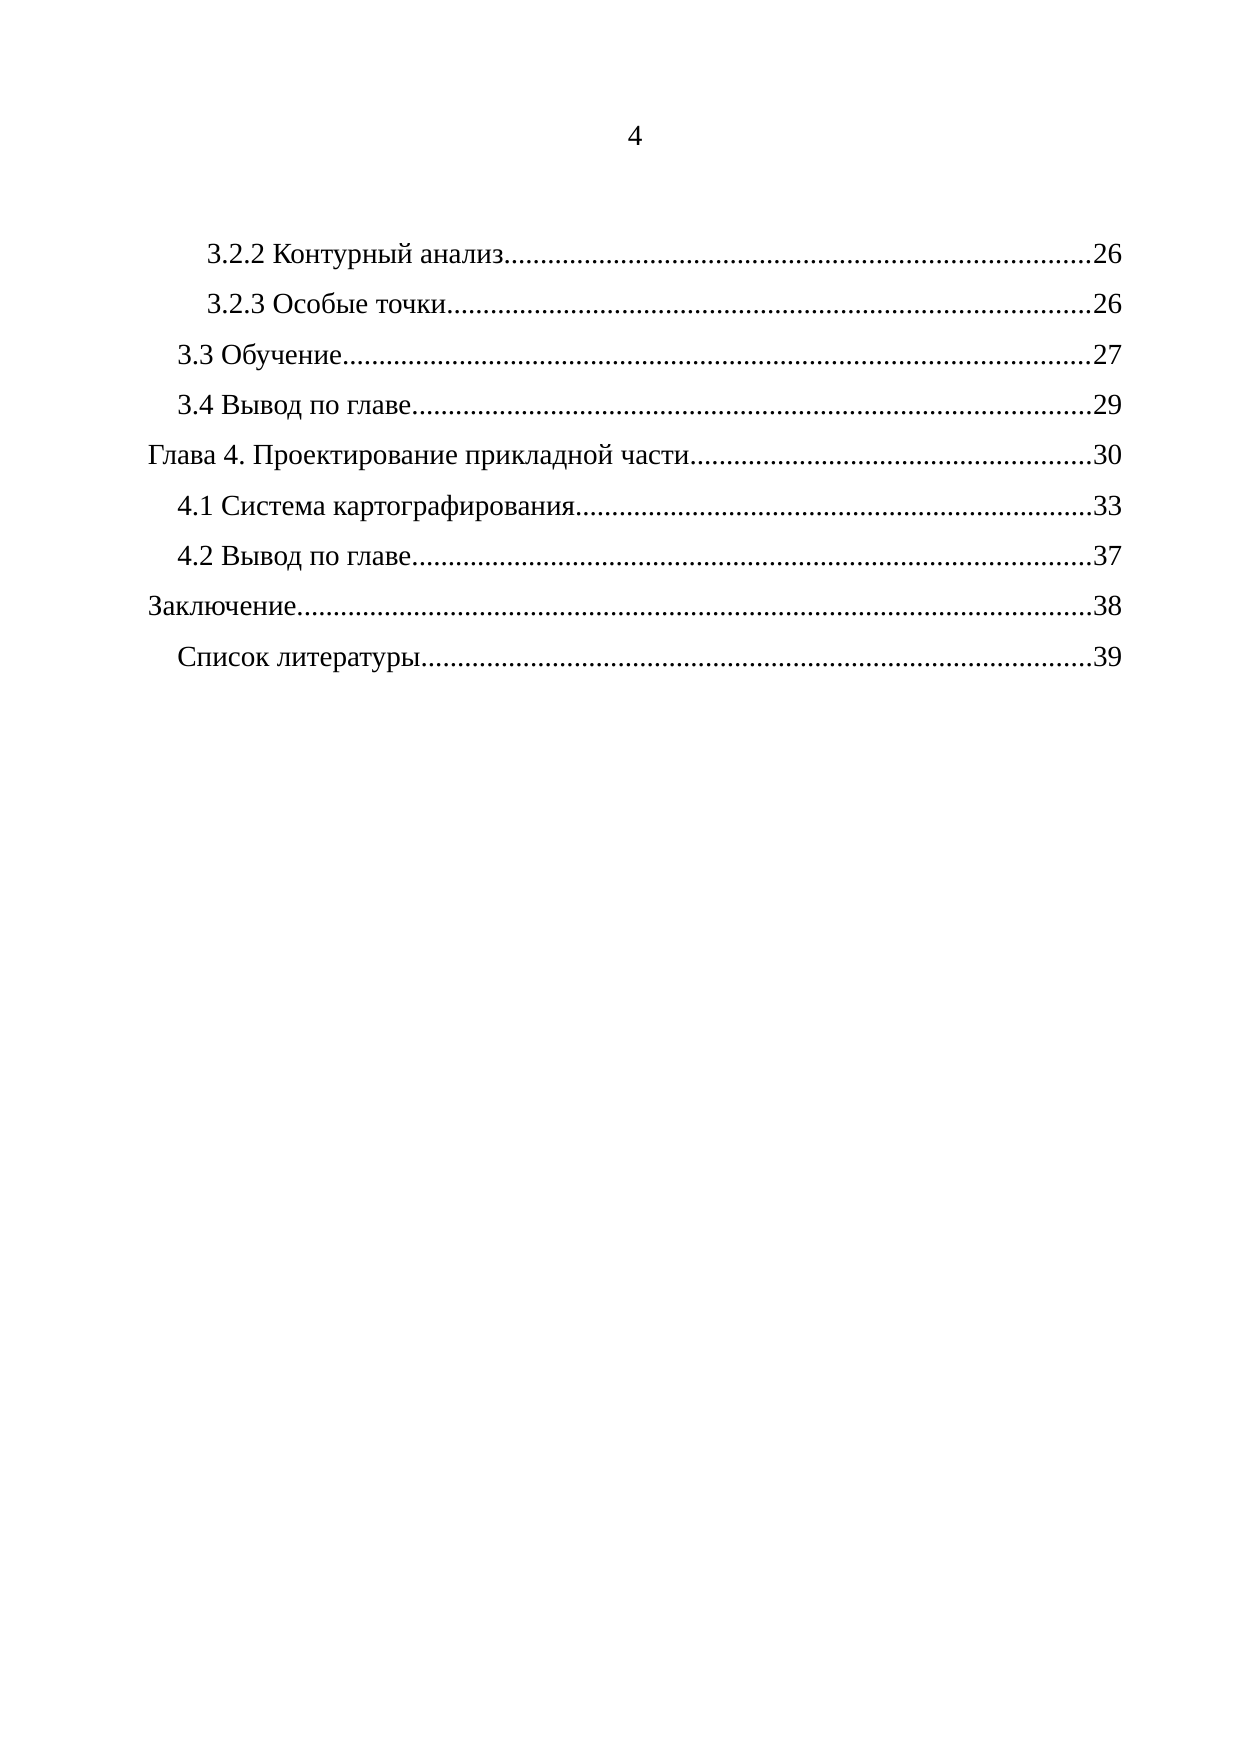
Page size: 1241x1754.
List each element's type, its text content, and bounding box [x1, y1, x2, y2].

text 3.2.3 Особые точки 26 [207, 286, 1122, 320]
text Глава 4. Проектирование прикладной части 30 [148, 437, 1122, 471]
text 4.1 Система картографирования 33 [177, 488, 1122, 521]
text 3.2.2 Контурный анализ 26 [207, 236, 1122, 270]
text 3.4 Вывод по главе 29 [177, 387, 1122, 421]
text Список литературы 39 [177, 639, 1122, 672]
text Заключение 38 [148, 588, 1122, 622]
text 4.2 Вывод по главе 37 [177, 538, 1122, 572]
text 3.3 Обучение 27 [177, 337, 1122, 370]
